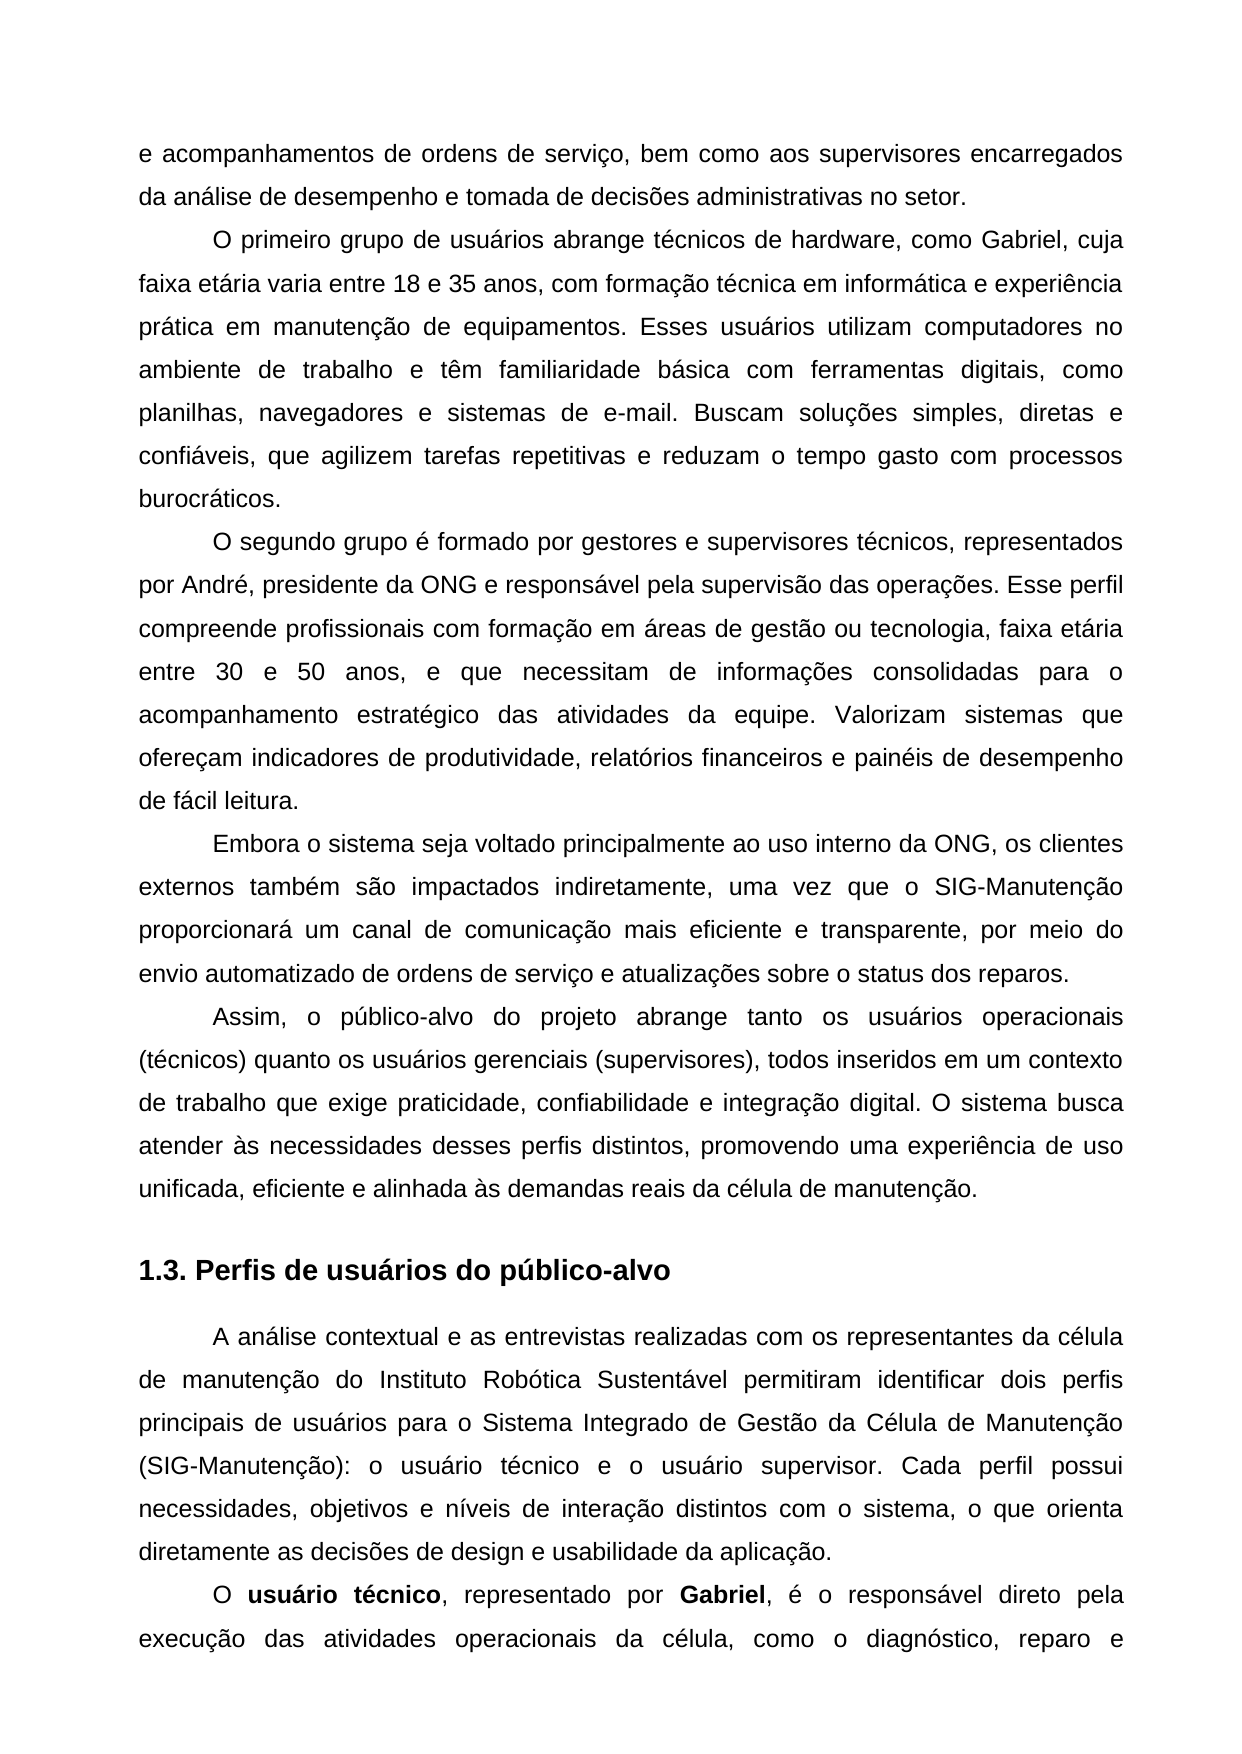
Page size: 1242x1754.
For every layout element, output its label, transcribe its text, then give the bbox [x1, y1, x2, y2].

text O usuário técnico, representado por Gabriel, é o responsável direto pela execução das atividades operacionais da célula, como o diagnóstico, reparo e [138, 1581, 1125, 1652]
subtitle 1.3. Perfis de usuários do público-alvo [138, 1253, 1125, 1286]
text e acompanhamentos de ordens de serviço, bem como aos supervisores encarregados da análise de desempenho e tomada de decisões administrativas no setor. [138, 139, 1125, 211]
text Assim, o público-alvo do projeto abrange tanto os usuários operacionais (técnicos) quanto os usuários gerenciais (supervisores), todos inseridos em um contexto de trabalho que exige praticidade, confiabilidade e integração digital. O sistema busca atender às necessidades desses perfis distintos, promovendo uma experiência de uso unificada, eficiente e alinhada às demandas reais da célula de manutenção. [138, 1002, 1125, 1203]
text A análise contextual e as entrevistas realizadas com os representantes da célula de manutenção do Instituto Robótica Sustentável permitiram identificar dois perfis principais de usuários para o Sistema Integrado de Gestão da Célula de Manutenção (SIG-Manutenção): o usuário técnico e o usuário supervisor. Cada perfil possui necessidades, objetivos e níveis de interação distintos com o sistema, o que orienta diretamente as decisões de design e usabilidade da aplicação. [138, 1322, 1125, 1566]
text O segundo grupo é formado por gestores e supervisores técnicos, representados por André, presidente da ONG e responsável pela supervisão das operações. Esse perfil compreende profissionais com formação em áreas de gestão ou tecnologia, faixa etária entre 30 e 50 anos, e que necessitam de informações consolidadas para o acompanhamento estratégico das atividades da equipe. Valorizam sistemas que ofereçam indicadores de produtividade, relatórios financeiros e painéis de desempenho de fácil leitura. [138, 527, 1125, 815]
text Embora o sistema seja voltado principalmente ao uso interno da ONG, os clientes externos também são impactados indiretamente, uma vez que o SIG-Manutenção proporcionará um canal de comunicação mais eficiente e transparente, por meio do envio automatizado de ordens de serviço e atualizações sobre o status dos reparos. [138, 829, 1125, 987]
text O primeiro grupo de usuários abrange técnicos de hardware, como Gabriel, cuja faixa etária varia entre 18 e 35 anos, com formação técnica em informática e experiência prática em manutenção de equipamentos. Esses usuários utilizam computadores no ambiente de trabalho e têm familiaridade básica com ferramentas digitais, como planilhas, navegadores e sistemas de e-mail. Buscam soluções simples, diretas e confiáveis, que agilizem tarefas repetitivas e reduzam o tempo gasto com processos burocráticos. [138, 226, 1125, 513]
